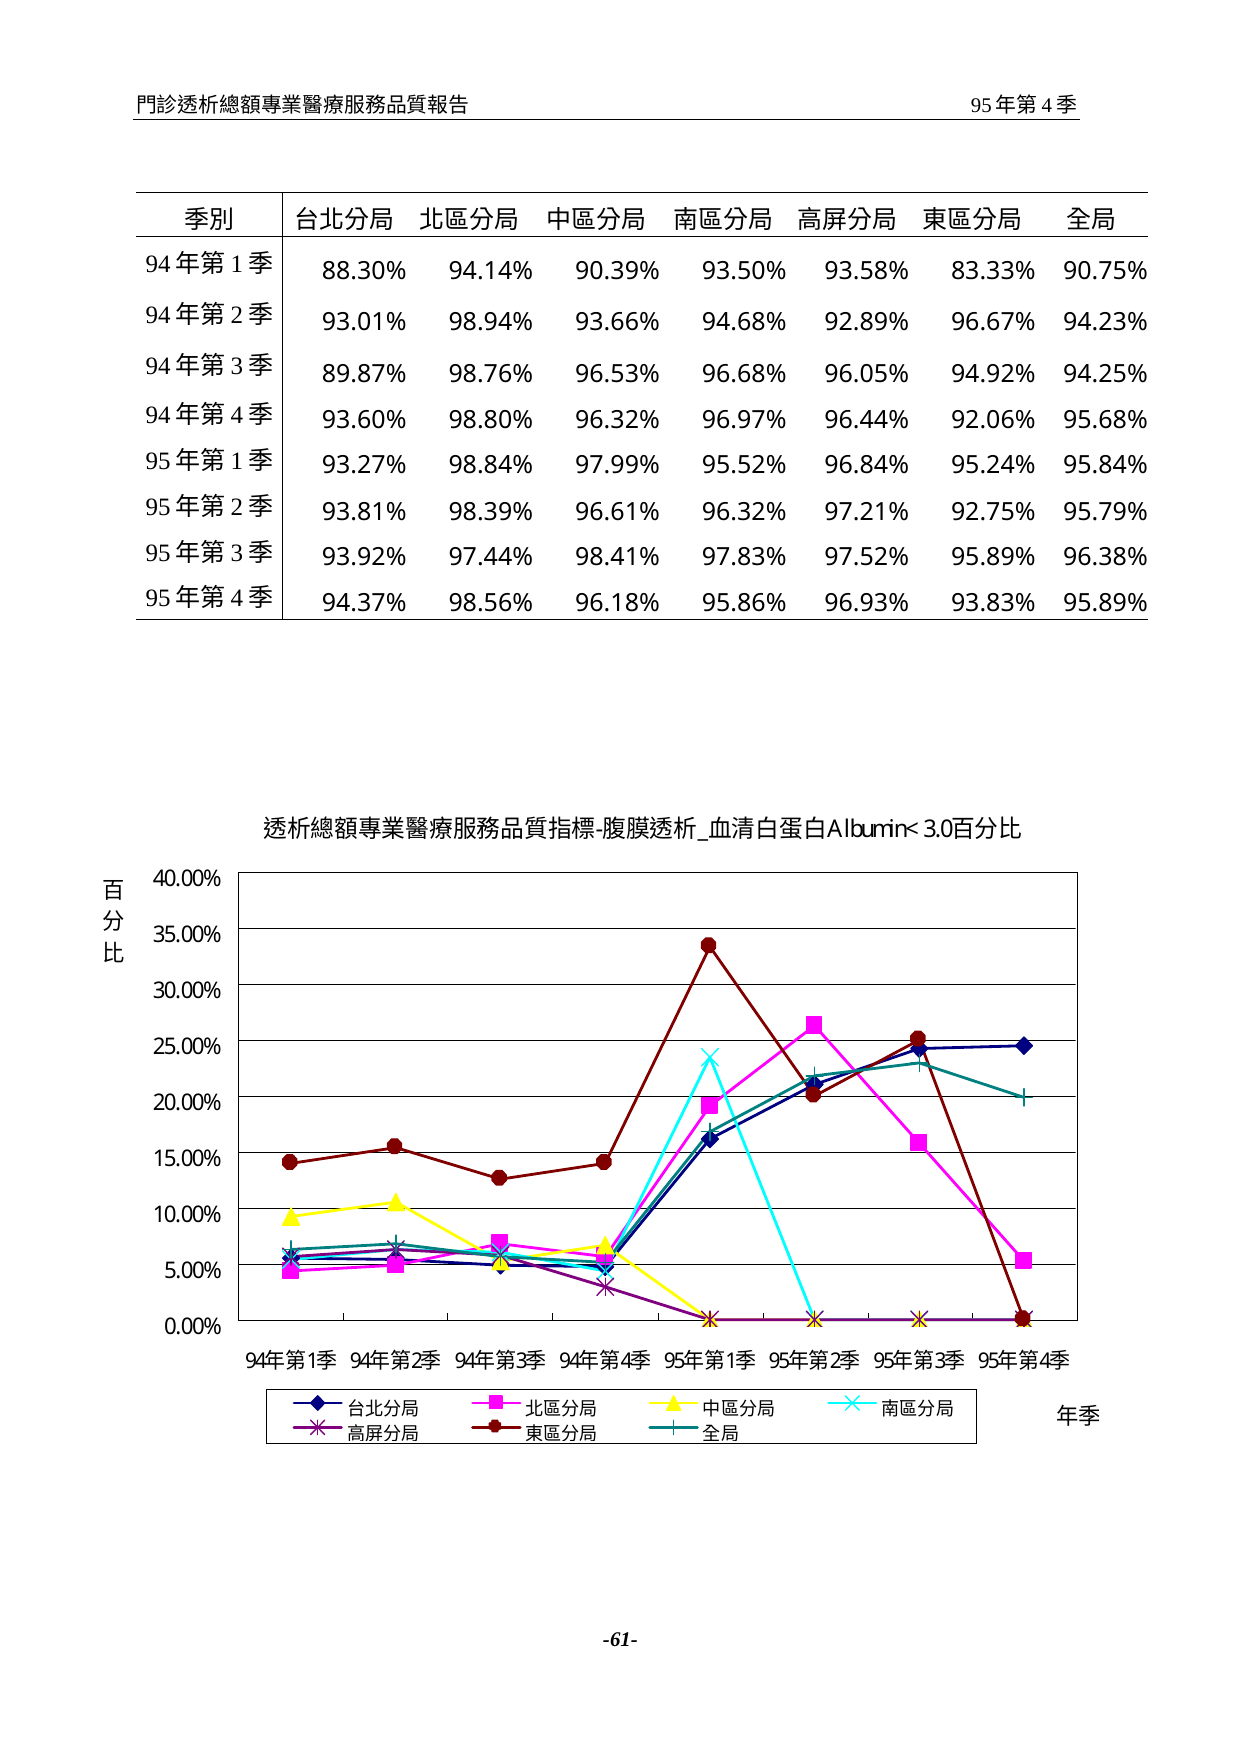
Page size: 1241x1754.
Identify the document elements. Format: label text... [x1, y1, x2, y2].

table_cell 96.38% [1035, 527, 1147, 573]
table_cell 96.67% [909, 287, 1035, 338]
table_cell 95.68% [1035, 389, 1147, 435]
table_cell 93.50% [660, 237, 786, 287]
table_cell 97.99% [533, 435, 659, 481]
table_cell 94.23% [1035, 287, 1147, 338]
table_cell 93.81% [283, 481, 406, 527]
table_cell 94年第2季 [136, 287, 282, 338]
table_cell 98.76% [406, 338, 533, 389]
table_cell 96.61% [533, 481, 659, 527]
table_cell 95年第3季 [136, 527, 282, 573]
table_cell 93.66% [533, 287, 659, 338]
table_cell 96.18% [533, 573, 659, 619]
table_cell 94.68% [660, 287, 786, 338]
table_cell 96.05% [786, 338, 909, 389]
table_cell 95.84% [1035, 435, 1147, 481]
table_header 季別 [136, 193, 282, 236]
table_cell 93.01% [283, 287, 406, 338]
table_header 高屏分局 [786, 193, 909, 236]
table_cell 97.21% [786, 481, 909, 527]
table_cell 95.79% [1035, 481, 1147, 527]
table_header 中區分局 [533, 193, 659, 236]
table_header 北區分局 [406, 193, 533, 236]
table_cell 95.24% [909, 435, 1035, 481]
table_cell 96.68% [660, 338, 786, 389]
table_cell 95年第4季 [136, 573, 282, 619]
table_cell 95年第2季 [136, 481, 282, 527]
table_cell 98.84% [406, 435, 533, 481]
table_cell 95.89% [909, 527, 1035, 573]
table_cell 92.89% [786, 287, 909, 338]
table_header 東區分局 [909, 193, 1035, 236]
table_cell 97.83% [660, 527, 786, 573]
table_cell 98.41% [533, 527, 659, 573]
table_cell 98.80% [406, 389, 533, 435]
table_cell 93.60% [283, 389, 406, 435]
table_cell 94.25% [1035, 338, 1147, 389]
table_cell 95.89% [1035, 573, 1147, 619]
table_cell 97.52% [786, 527, 909, 573]
table_cell 96.32% [533, 389, 659, 435]
table_cell 90.39% [533, 237, 659, 287]
table_cell 94年第1季 [136, 237, 282, 287]
table_cell 95年第1季 [136, 435, 282, 481]
table_cell 83.33% [909, 237, 1035, 287]
table_cell 98.94% [406, 287, 533, 338]
table_cell 94年第3季 [136, 338, 282, 389]
table_cell 98.39% [406, 481, 533, 527]
table_header 全局 [1035, 193, 1147, 236]
table_cell 92.75% [909, 481, 1035, 527]
table_header 南區分局 [660, 193, 786, 236]
table_cell 96.53% [533, 338, 659, 389]
table_cell 92.06% [909, 389, 1035, 435]
table_cell 94.37% [283, 573, 406, 619]
table_cell 94.92% [909, 338, 1035, 389]
table_cell 96.84% [786, 435, 909, 481]
table_cell 93.92% [283, 527, 406, 573]
table_cell 96.32% [660, 481, 786, 527]
table_cell 89.87% [283, 338, 406, 389]
table_cell 97.44% [406, 527, 533, 573]
table_cell 93.58% [786, 237, 909, 287]
table_cell 88.30% [283, 237, 406, 287]
table_cell 90.75% [1035, 237, 1147, 287]
table_cell 96.93% [786, 573, 909, 619]
table_cell 95.86% [660, 573, 786, 619]
table_cell 96.44% [786, 389, 909, 435]
table_cell 93.27% [283, 435, 406, 481]
table_cell 98.56% [406, 573, 533, 619]
table_cell 93.83% [909, 573, 1035, 619]
table_cell 94年第4季 [136, 389, 282, 435]
table_cell 95.52% [660, 435, 786, 481]
table_cell 96.97% [660, 389, 786, 435]
table_header 台北分局 [283, 193, 406, 236]
table_cell 94.14% [406, 237, 533, 287]
